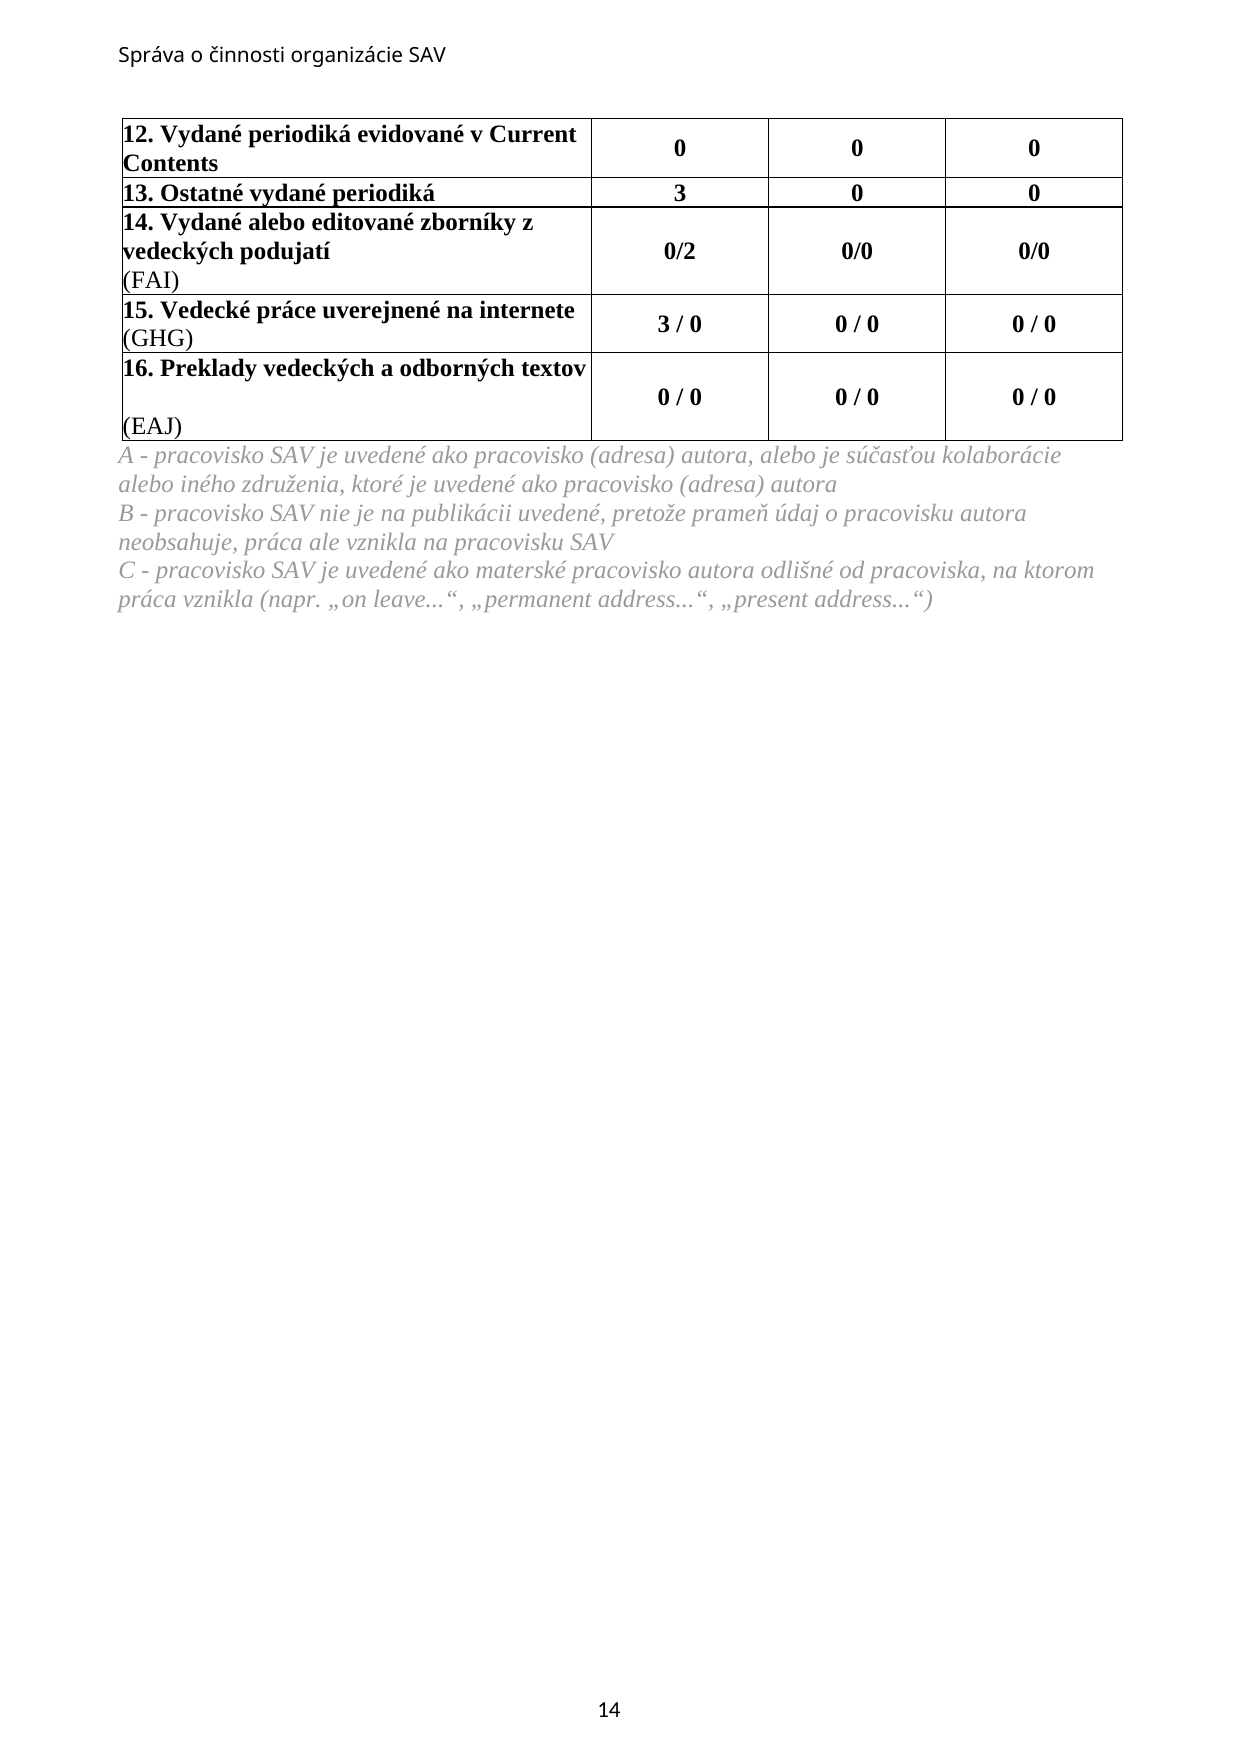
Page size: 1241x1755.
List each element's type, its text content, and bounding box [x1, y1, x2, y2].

table_cell 0/0 [769, 208, 945, 294]
table_cell 0 / 0 [946, 353, 1122, 439]
table_cell 13. Ostatné vydané periodiká [123, 178, 591, 206]
table_cell 14. Vydané alebo editované zborníky z vedeckých podujatí (FAI) [123, 208, 591, 294]
table_cell 0 [769, 119, 945, 177]
table_cell 0 [946, 178, 1122, 206]
table_cell 0 [769, 178, 945, 206]
table_cell 15. Vedecké práce uverejnené na internete (GHG) [123, 295, 591, 352]
table_cell 0 / 0 [592, 353, 768, 439]
table_cell 0/0 [946, 208, 1122, 294]
text A - pracovisko SAV je uvedené ako pracovisko (adresa) autora, alebo je súčasťou kolaborácie alebo iného združenia, ktoré je uvedené ako pracovisko (adresa) autora B - pracovisko SAV nie je na publikácii uvedené, pretože prameň údaj o pracovisku autora neobsahuje, práca ale vznikla na pracovisku SAV C - pracovisko SAV je uvedené ako materské pracovisko autora odlišné od pracoviska, na ktorom práca vznikla (napr. „on leave...“, „permanent address...“, „present address...“) [118, 441, 1122, 613]
table_cell 12. Vydané periodiká evidované v Current Contents [123, 119, 591, 177]
table_cell 3 [592, 178, 768, 206]
table_cell 3 / 0 [592, 295, 768, 352]
table_cell 0 / 0 [769, 353, 945, 439]
table_cell 0 / 0 [946, 295, 1122, 352]
table_cell 0 / 0 [769, 295, 945, 352]
table_cell 0/2 [592, 208, 768, 294]
table_cell 16. Preklady vedeckých a odborných textov (EAJ) [123, 353, 591, 439]
table_cell 0 [592, 119, 768, 177]
table_cell 0 [946, 119, 1122, 177]
